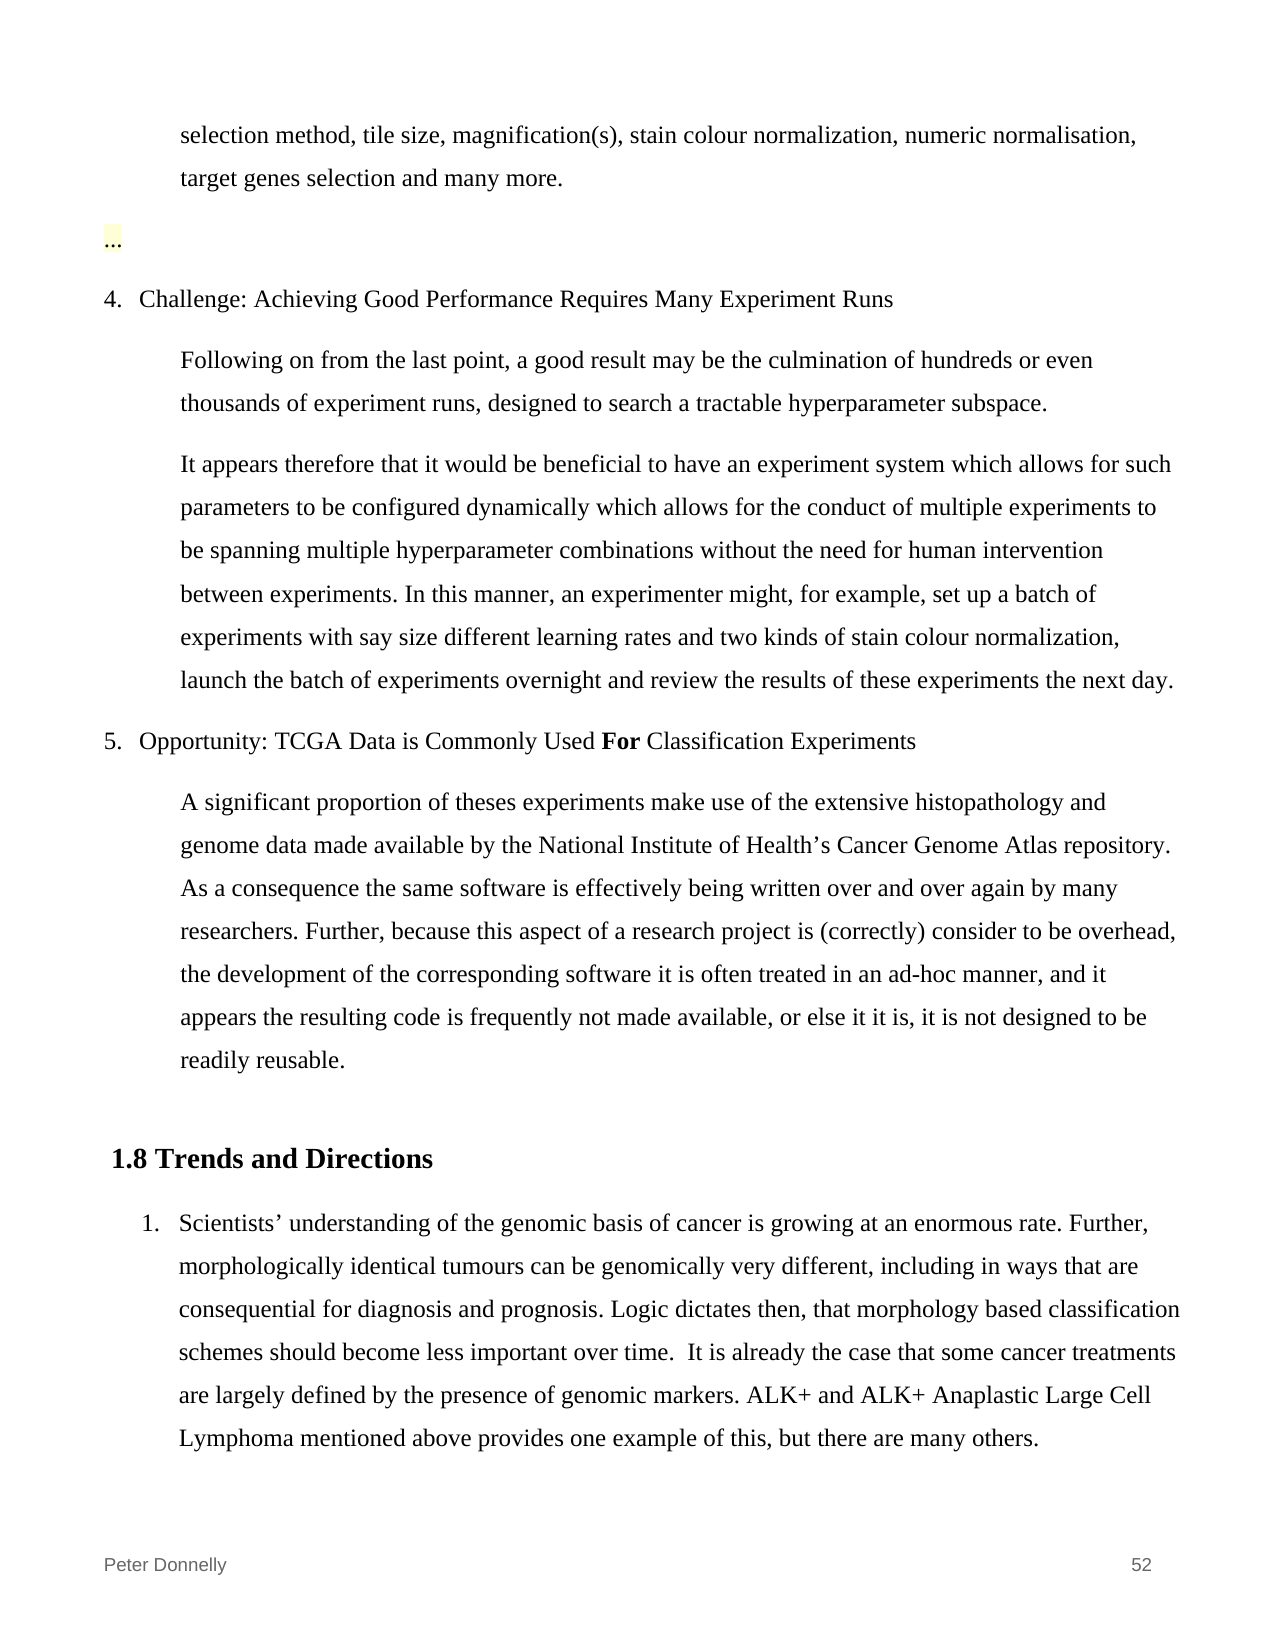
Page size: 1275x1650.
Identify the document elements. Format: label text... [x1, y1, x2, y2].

list Opportunity: TCGA Data is Commonly Used For Classification Experiments [103, 726, 1181, 754]
text selection method, tile size, magnification(s), stain colour normalization, numeric normalisation, target genes selection and many more. [180, 120, 1181, 192]
text It appears therefore that it would be beneficial to have an experiment system which allows for such parameters to be configured dynamically which allows for the conduct of multiple experiments to be spanning multiple hyperparameter combinations without the need for human intervention between experiments. In this manner, an experimenter might, for example, set up a batch of experiments with say size different learning rates and two kinds of stain colour normalization, launch the batch of experiments overnight and review the results of these experiments the next day. [180, 449, 1181, 694]
text Following on from the last point, a good result may be the culmination of hundreds or even thousands of experiment runs, designed to search a tractable hyperparameter subspace. [180, 345, 1181, 417]
list Challenge: Achieving Good Performance Requires Many Experiment Runs [103, 284, 1181, 313]
list Scientists’ understanding of the genomic basis of cancer is growing at an enormous rate. Further, morphologically identical tumours can be genomically very different, including in ways that are consequential for diagnosis and prognosis. Logic dictates then, that morphology based classification schemes should become less important over time. It is already the case that some cancer treatments are largely defined by the presence of genomic markers. ALK+ and ALK+ Anaplastic Large Cell Lymphoma mentioned above provides one example of this, but there are many others. [141, 1208, 1181, 1452]
text A significant proportion of theses experiments make use of the extensive histopathology and genome data made available by the National Institute of Health’s Cancer Genome Atlas repository. As a consequence the same software is effectively being written over and over again by many researchers. Further, because this aspect of a research project is (correctly) consider to be overhead, the development of the corresponding software it is often treated in an ad-hoc manner, and it appears the resulting code is frequently not made available, or else it it is, it is not designed to be readily reusable. [180, 787, 1181, 1074]
text ... [103, 224, 1181, 252]
subtitle Trends and Directions [103, 1142, 1181, 1175]
